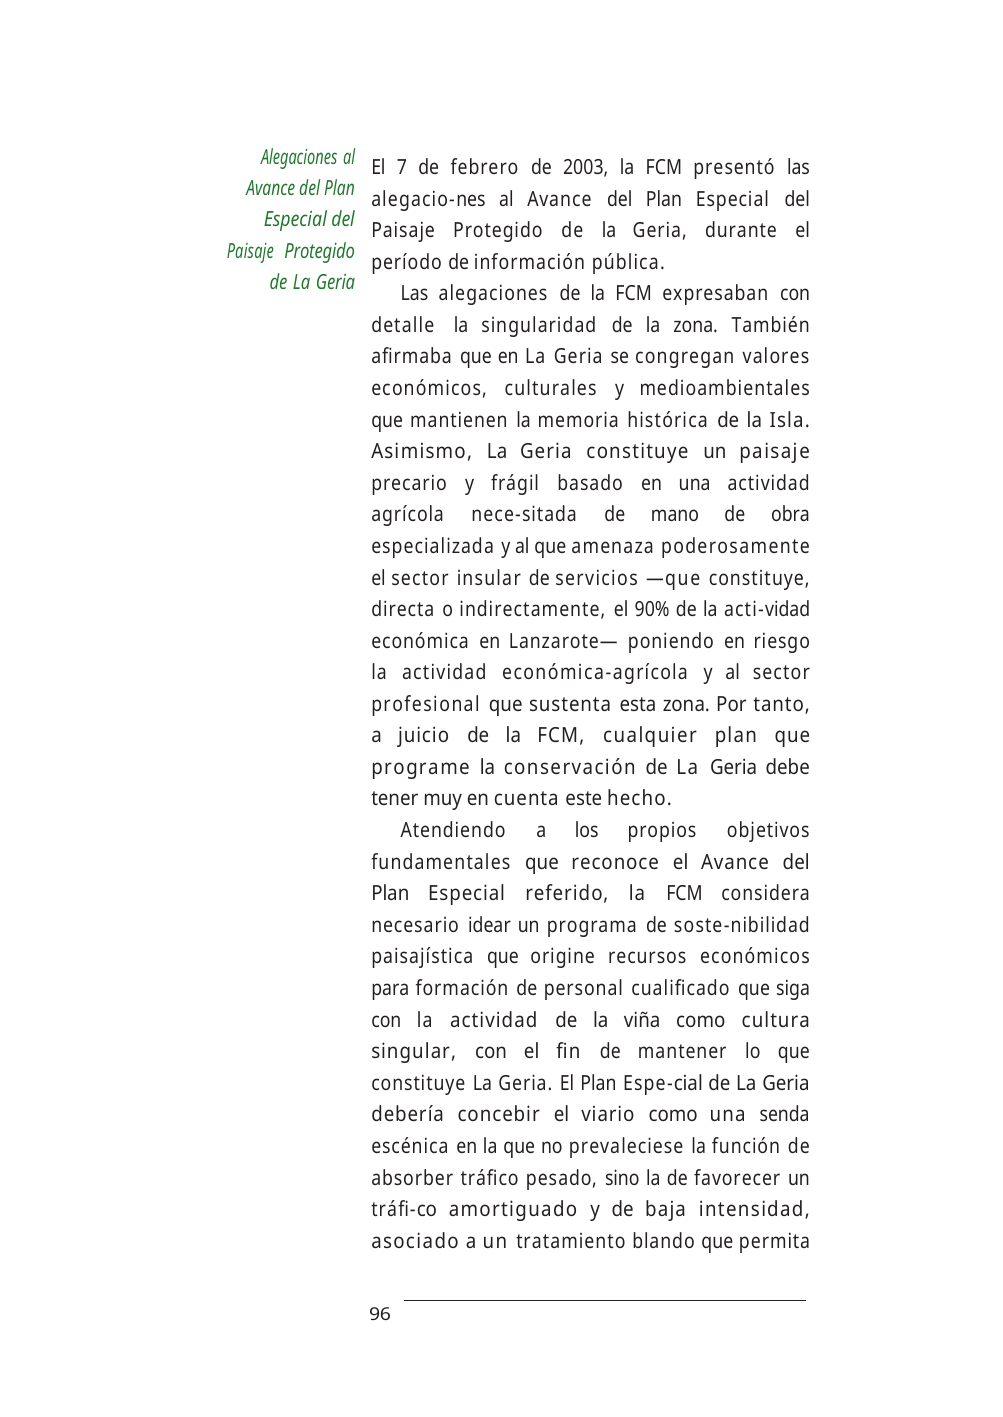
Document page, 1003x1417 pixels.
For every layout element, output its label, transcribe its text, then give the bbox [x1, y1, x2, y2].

text de La Geria [103, 267, 357, 296]
text Alegaciones al Avance del Plan Especial del [227, 142, 357, 233]
text Atendiendo a los propios objetivos fundamentales que reconoce el Avance del Plan Especial referido, la FCM considera necesario idear un programa de soste-nibilidad paisajística que origine recursos económicos para formación de personal cualificado que siga con la actividad de la viña como cultura singular, con el fin de mantener lo que constituye La Geria. El Plan Espe-cial de La Geria debería concebir el viario como una senda escénica en la que no prevaleciese la función de absorber tráfico pesado, sino la de favorecer un tráfi-co amortiguado y de baja intensidad, asociado a un tratamiento blando que permita [371, 815, 810, 1254]
text El 7 de febrero de 2003, la FCM presentó las alegacio-nes al Avance del Plan Especial del Paisaje Protegido de la Geria, durante el período de información pública. [371, 152, 810, 275]
text Las alegaciones de la FCM expresaban con detalle la singularidad de la zona. También afirmaba que en La Geria se congregan valores económicos, culturales y medioambientales que mantienen la memoria histórica de la Isla. Asimismo, La Geria constituye un paisaje precario y frágil basado en una actividad agrícola nece-sitada de mano de obra especializada y al que amenaza poderosamente el sector insular de servicios —que constituye, directa o indirectamente, el 90% de la acti-vidad económica en Lanzarote— poniendo en riesgo la actividad económica-agrícola y al sector profesional que sustenta esta zona. Por tanto, a juicio de la FCM, cualquier plan que programe la conservación de La Geria debe tener muy en cuenta este hecho. [371, 278, 810, 812]
text Paisaje Protegido [103, 236, 357, 264]
